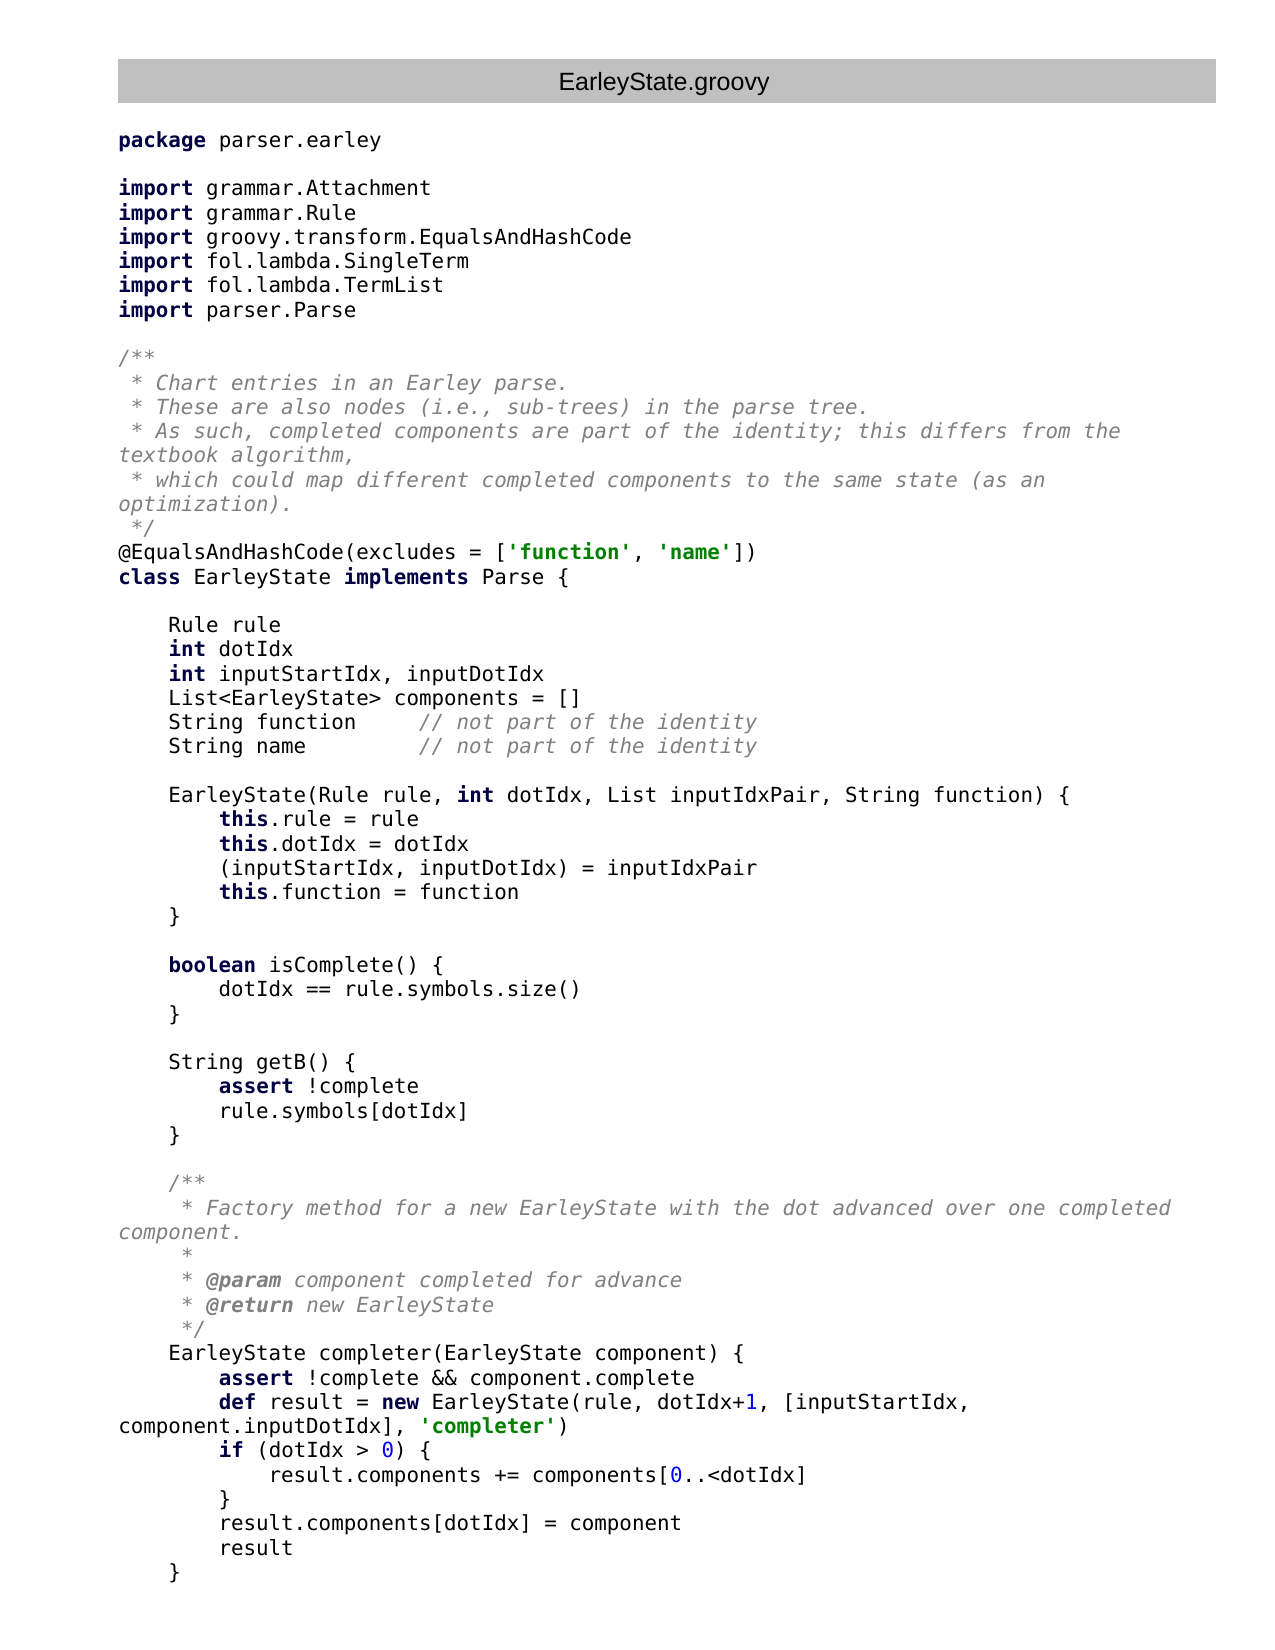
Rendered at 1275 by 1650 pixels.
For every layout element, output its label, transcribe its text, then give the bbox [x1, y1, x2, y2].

text assert !complete && component.complete [118, 1366, 1216, 1390]
text * [118, 1244, 1216, 1268]
text class EarleyState implements Parse { [118, 565, 1216, 589]
text assert !complete [118, 1074, 1216, 1099]
text def result = new EarleyState(rule, dotIdx+1, [inputStartIdx, component.inputDotIdx], 'completer') [118, 1390, 1216, 1438]
text String name // not part of the identity [118, 734, 1216, 759]
text } [118, 1002, 1216, 1026]
text this.dotIdx = dotIdx [118, 832, 1216, 856]
text EarleyState completer(EarleyState component) { [118, 1341, 1216, 1366]
text /** [118, 1171, 1216, 1196]
text * These are also nodes (i.e., sub-trees) in the parse tree. [118, 395, 1216, 419]
text import grammar.Attachment [118, 176, 1216, 201]
text } [118, 1487, 1216, 1511]
text /** [118, 346, 1216, 371]
text } [118, 904, 1216, 929]
text Rule rule [118, 613, 1216, 637]
text */ [118, 1317, 1216, 1341]
text dotIdx == rule.symbols.size() [118, 977, 1216, 1002]
text */ [118, 516, 1216, 540]
text result.components += components[0..<dotIdx] [118, 1463, 1216, 1487]
text } [118, 1123, 1216, 1147]
text String function // not part of the identity [118, 710, 1216, 734]
text @EqualsAndHashCode(excludes = ['function', 'name']) [118, 540, 1216, 565]
text result [118, 1536, 1216, 1560]
text this.rule = rule [118, 807, 1216, 832]
text * Factory method for a new EarleyState with the dot advanced over one completed component. [118, 1196, 1216, 1244]
text * @return new EarleyState [118, 1293, 1216, 1317]
text result.components[dotIdx] = component [118, 1511, 1216, 1536]
text package parser.earley [118, 128, 1216, 152]
text } [118, 1560, 1216, 1584]
text import fol.lambda.TermList [118, 273, 1216, 298]
text import groovy.transform.EqualsAndHashCode [118, 225, 1216, 249]
text String getB() { [118, 1050, 1216, 1074]
text import parser.Parse [118, 298, 1216, 322]
text import fol.lambda.SingleTerm [118, 249, 1216, 273]
text this.function = function [118, 880, 1216, 904]
text import grammar.Rule [118, 201, 1216, 225]
text int dotIdx [118, 637, 1216, 662]
text * Chart entries in an Earley parse. [118, 371, 1216, 395]
text * @param component completed for advance [118, 1268, 1216, 1293]
text rule.symbols[dotIdx] [118, 1099, 1216, 1123]
text * As such, completed components are part of the identity; this differs from the textbook algorithm, [118, 419, 1216, 468]
table_header EarleyState.groovy [118, 59, 1216, 103]
text boolean isComplete() { [118, 953, 1216, 977]
text if (dotIdx > 0) { [118, 1438, 1216, 1463]
text int inputStartIdx, inputDotIdx [118, 662, 1216, 686]
text EarleyState(Rule rule, int dotIdx, List inputIdxPair, String function) { [118, 783, 1216, 807]
text List<EarleyState> components = [] [118, 686, 1216, 710]
text * which could map different completed components to the same state (as an optimization). [118, 468, 1216, 516]
text (inputStartIdx, inputDotIdx) = inputIdxPair [118, 856, 1216, 880]
